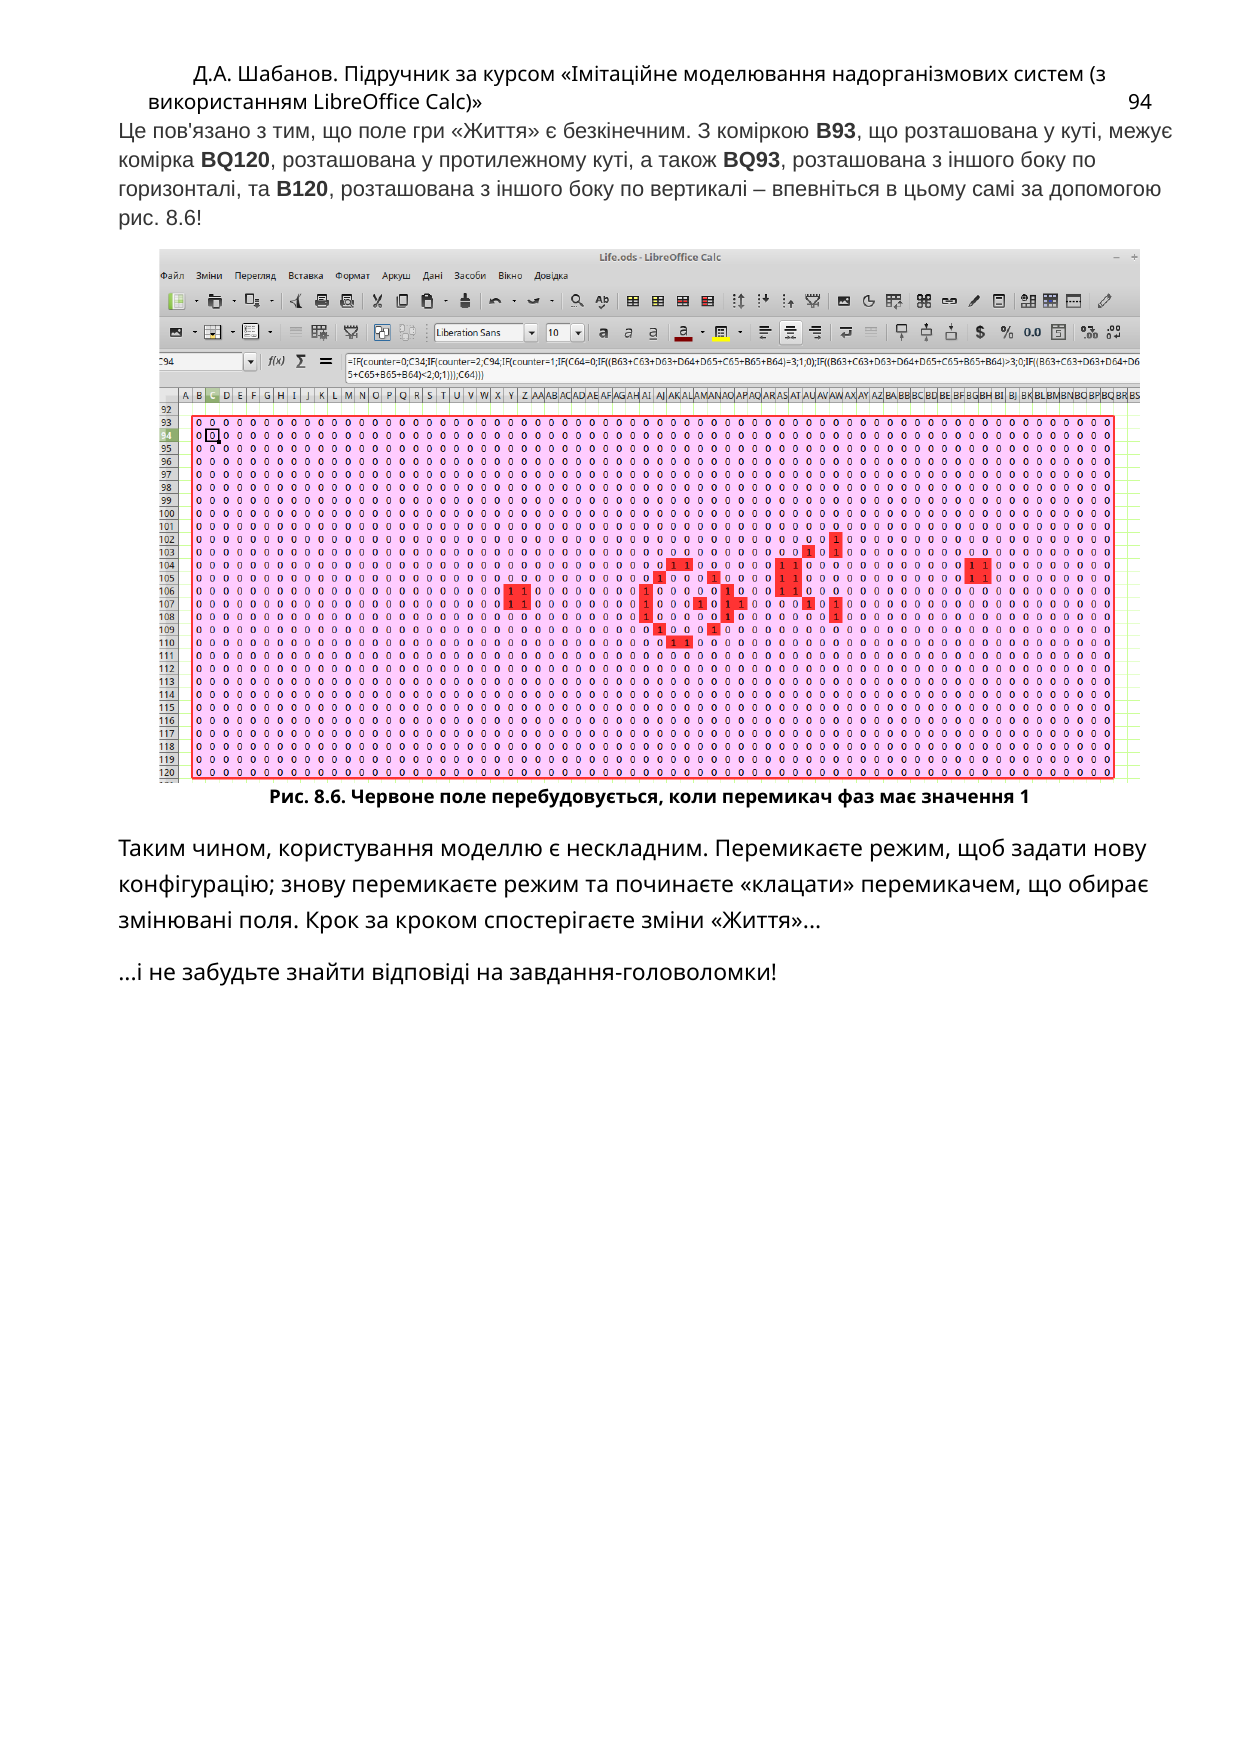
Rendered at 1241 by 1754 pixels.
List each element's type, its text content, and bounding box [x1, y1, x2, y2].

text ...і не забудьте знайти відповіді на завдання-головоломки! [118, 956, 1181, 987]
text Це пов'язано з тим, що поле гри «Життя» є безкінечним. З коміркою B93, що розташована у куті, межує комірка BQ120, розташована у протилежному куті, а також BQ93, розташована з іншого боку по горизонталі, та B120, розташована з іншого боку по вертикалі – впевніться в цьому самі за допомогою рис. 8.6! [118, 118, 1181, 230]
subtitle Рис. 8.6. Червоне поле перебудовується, коли перемикач фаз має значення 1 [118, 783, 1181, 808]
picture [159, 249, 1140, 783]
text Таким чином, користування моделлю є нескладним. Перемикаєте режим, щоб задати нову конфігурацію; знову перемикаєте режим та починаєте «клацати» перемикачем, що обирає змінювані поля. Крок за кроком спостерігаєте зміни «Життя»... [118, 832, 1181, 935]
